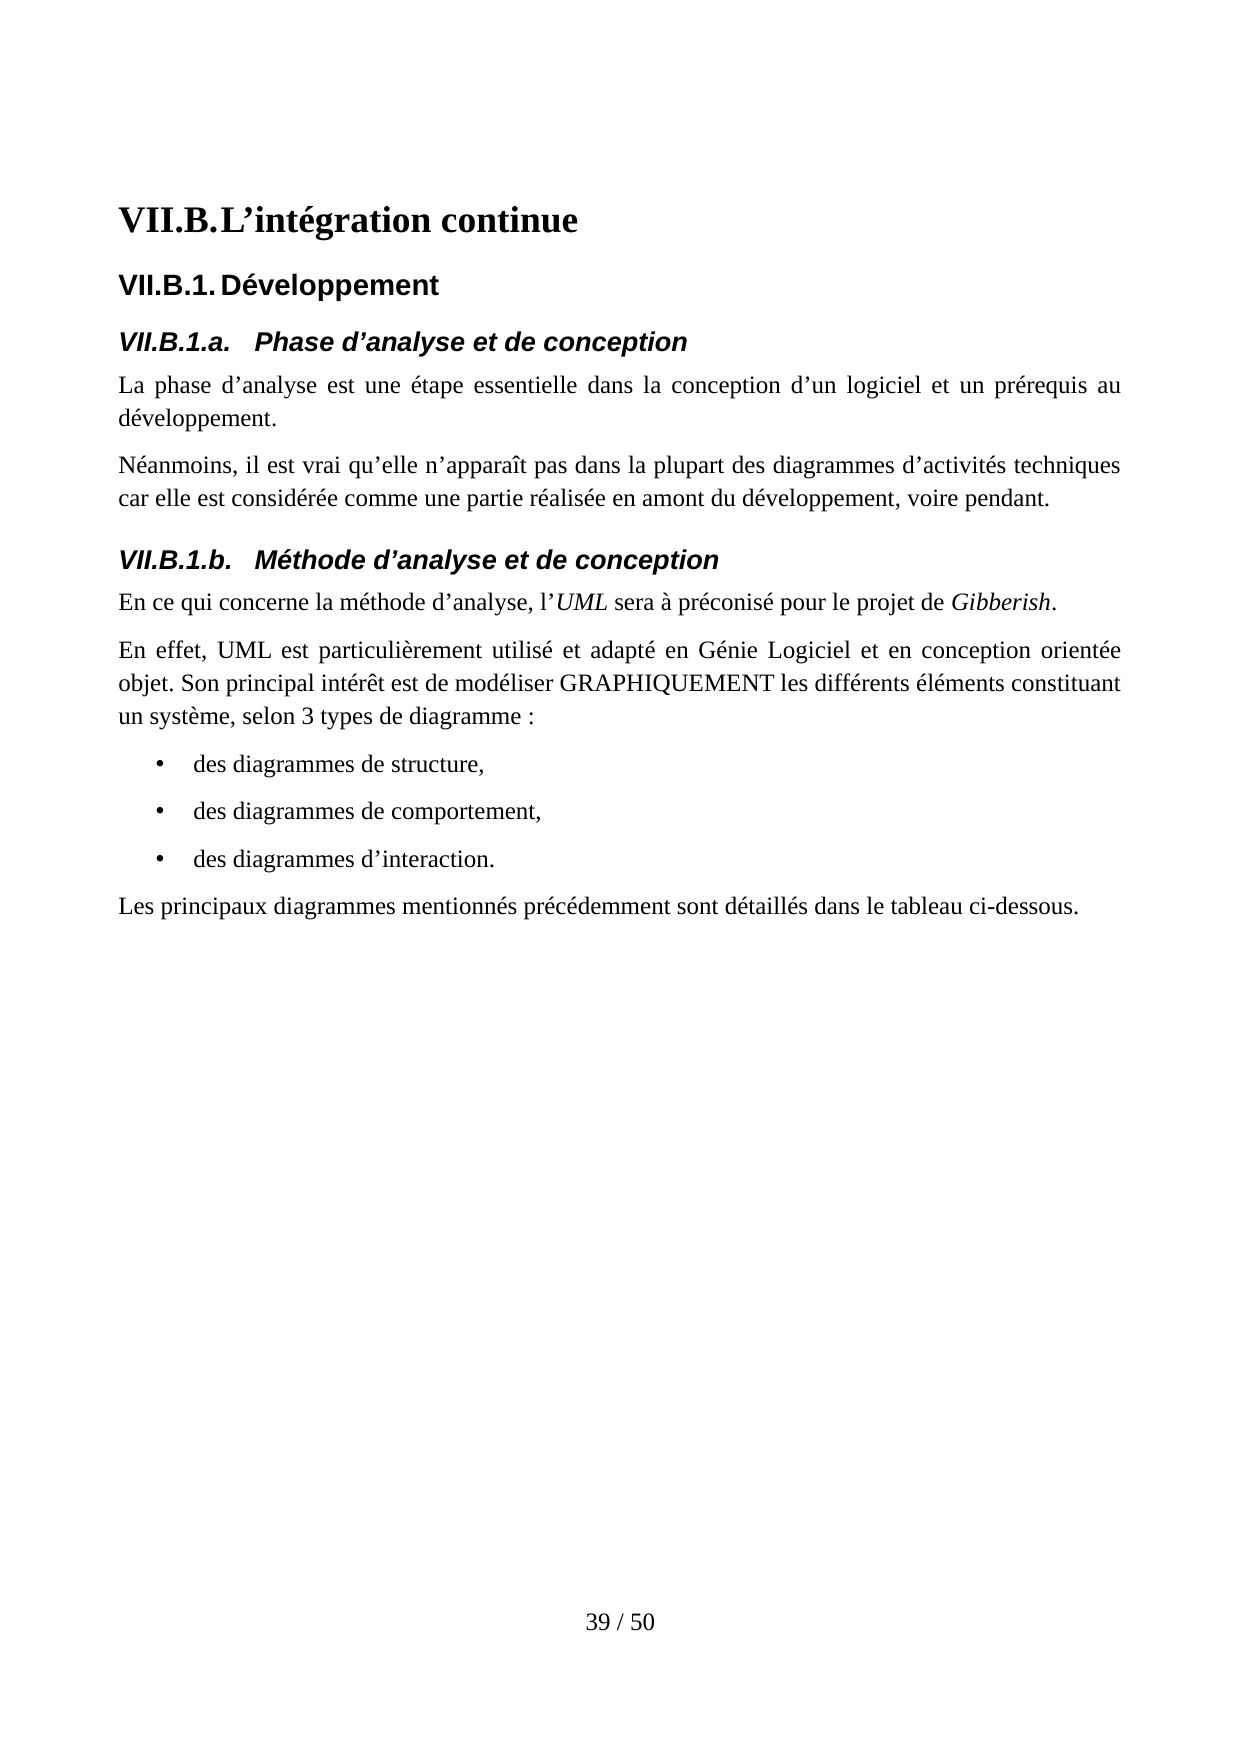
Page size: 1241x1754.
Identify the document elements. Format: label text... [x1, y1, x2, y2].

text En ce qui concerne la méthode d’analyse, l’UML sera à préconisé pour le projet de Gibberish. [118, 587, 1122, 616]
text Les principaux diagrammes mentionnés précédemment sont détaillés dans le tableau ci-dessous. [118, 891, 1122, 920]
subtitle Développement [118, 267, 1122, 301]
list des diagrammes de structure, [156, 749, 1122, 777]
text La phase d’analyse est une étape essentielle dans la conception d’un logiciel et un prérequis au développement. [118, 370, 1122, 432]
text Néanmoins, il est vrai qu’elle n’apparaît pas dans la plupart des diagrammes d’activités techniques car elle est considérée comme une partie réalisée en amont du développement, voire pendant. [118, 451, 1122, 512]
text En effet, UML est particulièrement utilisé et adapté en Génie Logiciel et en conception orientée objet. Son principal intérêt est de modéliser GRAPHIQUEMENT les différents éléments constituant un système, selon 3 types de diagramme : [118, 635, 1122, 730]
list des diagrammes d’interaction. [156, 844, 1122, 873]
subtitle Méthode d’analyse et de conception [118, 544, 1122, 575]
subtitle Phase d’analyse et de conception [118, 326, 1122, 357]
list des diagrammes de comportement, [156, 796, 1122, 825]
subtitle L’intégration continue [118, 197, 1122, 240]
